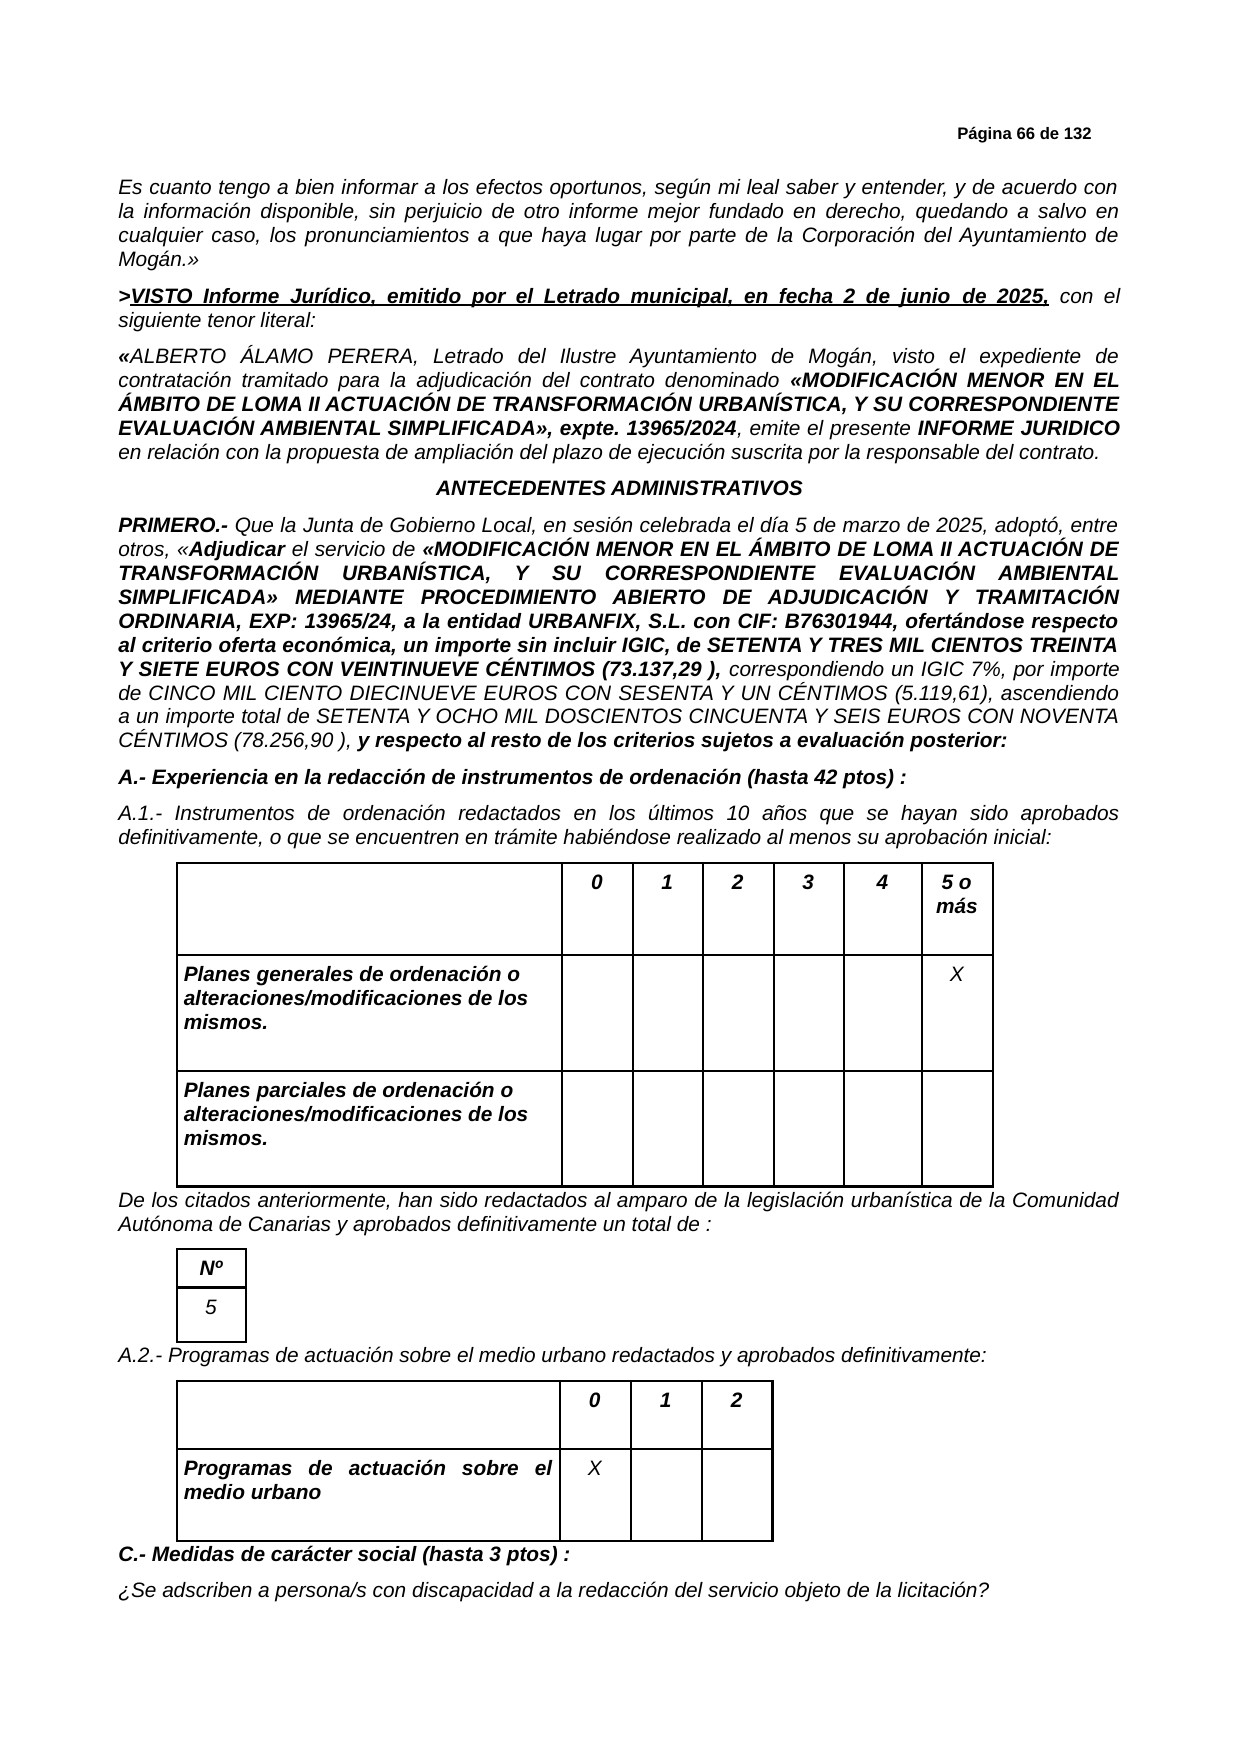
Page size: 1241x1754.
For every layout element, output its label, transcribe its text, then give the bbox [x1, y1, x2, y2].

table_cell [563, 1072, 632, 1185]
text De los citados anteriormente, han sido redactados al amparo de la legislación urbanística de la Comunidad Autónoma de Canarias y aprobados definitivamente un total de : [118, 1187, 1122, 1235]
text A.- Experiencia en la redacción de instrumentos de ordenación (hasta 42 ptos) : [118, 765, 1122, 789]
text A.2.- Programas de actuación sobre el medio urbano redactados y aprobados definitivamente: [118, 1343, 1122, 1367]
table_cell X [561, 1450, 630, 1540]
text A.1.- Instrumentos de ordenación redactados en los últimos 10 años que se hayan sido aprobados definitivamente, o que se encuentren en trámite habiéndose realizado al menos su aprobación inicial: [118, 801, 1122, 849]
table_cell [845, 1072, 921, 1185]
table_cell [632, 1450, 701, 1540]
table_header 1 [632, 1382, 701, 1448]
table_cell [634, 956, 702, 1069]
table_cell [704, 956, 773, 1069]
table_cell [775, 956, 843, 1069]
table_cell X [923, 956, 992, 1069]
table_header 2 [703, 1382, 771, 1448]
text PRIMERO.- Que la Junta de Gobierno Local, en sesión celebrada el día 5 de marzo de 2025, adoptó, entre otros, «Adjudicar el servicio de «MODIFICACIÓN MENOR EN EL ÁMBITO DE LOMA II ACTUACIÓN DE TRANSFORMACIÓN URBANÍSTICA, Y SU CORRESPONDIENTE EVALUACIÓN AMBIENTAL SIMPLIFICADA» MEDIANTE PROCEDIMIENTO ABIERTO DE ADJUDICACIÓN Y TRAMITACIÓN ORDINARIA, EXP: 13965/24, a la entidad URBANFIX, S.L. con CIF: B76301944, ofertándose respecto al criterio oferta económica, un importe sin incluir IGIC, de SETENTA Y TRES MIL CIENTOS TREINTA Y SIETE EUROS CON VEINTINUEVE CÉNTIMOS (73.137,29 ), correspondiendo un IGIC 7%, por importe de CINCO MIL CIENTO DIECINUEVE EUROS CON SESENTA Y UN CÉNTIMOS (5.119,61), ascendiendo a un importe total de SETENTA Y OCHO MIL DOSCIENTOS CINCUENTA Y SEIS EUROS CON NOVENTA CÉNTIMOS (78.256,90 ), y respecto al resto de los criterios sujetos a evaluación posterior: [118, 513, 1122, 752]
text ANTECEDENTES ADMINISTRATIVOS [118, 476, 1122, 500]
text >VISTO Informe Jurídico, emitido por el Letrado municipal, en fecha 2 de junio de 2025, con el siguiente tenor literal: [118, 283, 1122, 331]
table_header 5 o más [923, 864, 992, 953]
text C.- Medidas de carácter social (hasta 3 ptos) : [118, 1542, 1122, 1566]
table_cell [563, 956, 632, 1069]
table_header 3 [775, 864, 843, 953]
table_header 0 [561, 1382, 630, 1448]
table_cell [634, 1072, 702, 1185]
table_header 2 [704, 864, 773, 953]
table_cell 5 [178, 1289, 245, 1341]
table_header [178, 864, 561, 953]
table_cell Planes generales de ordenación o alteraciones/modificaciones de los mismos. [178, 956, 561, 1069]
table_header [178, 1382, 559, 1448]
table_header 0 [563, 864, 632, 953]
table_cell Planes parciales de ordenación o alteraciones/modificaciones de los mismos. [178, 1072, 561, 1185]
table_cell [845, 956, 921, 1069]
table_cell Programas de actuación sobre el medio urbano [178, 1450, 559, 1540]
text ¿Se adscriben a persona/s con discapacidad a la redacción del servicio objeto de la licitación? [118, 1578, 1122, 1602]
text «ALBERTO ÁLAMO PERERA, Letrado del Ilustre Ayuntamiento de Mogán, visto el expediente de contratación tramitado para la adjudicación del contrato denominado «MODIFICACIÓN MENOR EN EL ÁMBITO DE LOMA II ACTUACIÓN DE TRANSFORMACIÓN URBANÍSTICA, Y SU CORRESPONDIENTE EVALUACIÓN AMBIENTAL SIMPLIFICADA», expte. 13965/2024, emite el presente INFORME JURIDICO en relación con la propuesta de ampliación del plazo de ejecución suscrita por la responsable del contrato. [118, 344, 1122, 464]
table_cell [703, 1450, 771, 1540]
table_cell [775, 1072, 843, 1185]
table_cell [923, 1072, 992, 1185]
table_header Nº [178, 1250, 245, 1286]
table_cell [704, 1072, 773, 1185]
table_header 4 [845, 864, 921, 953]
text Es cuanto tengo a bien informar a los efectos oportunos, según mi leal saber y entender, y de acuerdo con la información disponible, sin perjuicio de otro informe mejor fundado en derecho, quedando a salvo en cualquier caso, los pronunciamientos a que haya lugar por parte de la Corporación del Ayuntamiento de Mogán.» [118, 175, 1122, 271]
table_header 1 [634, 864, 702, 953]
